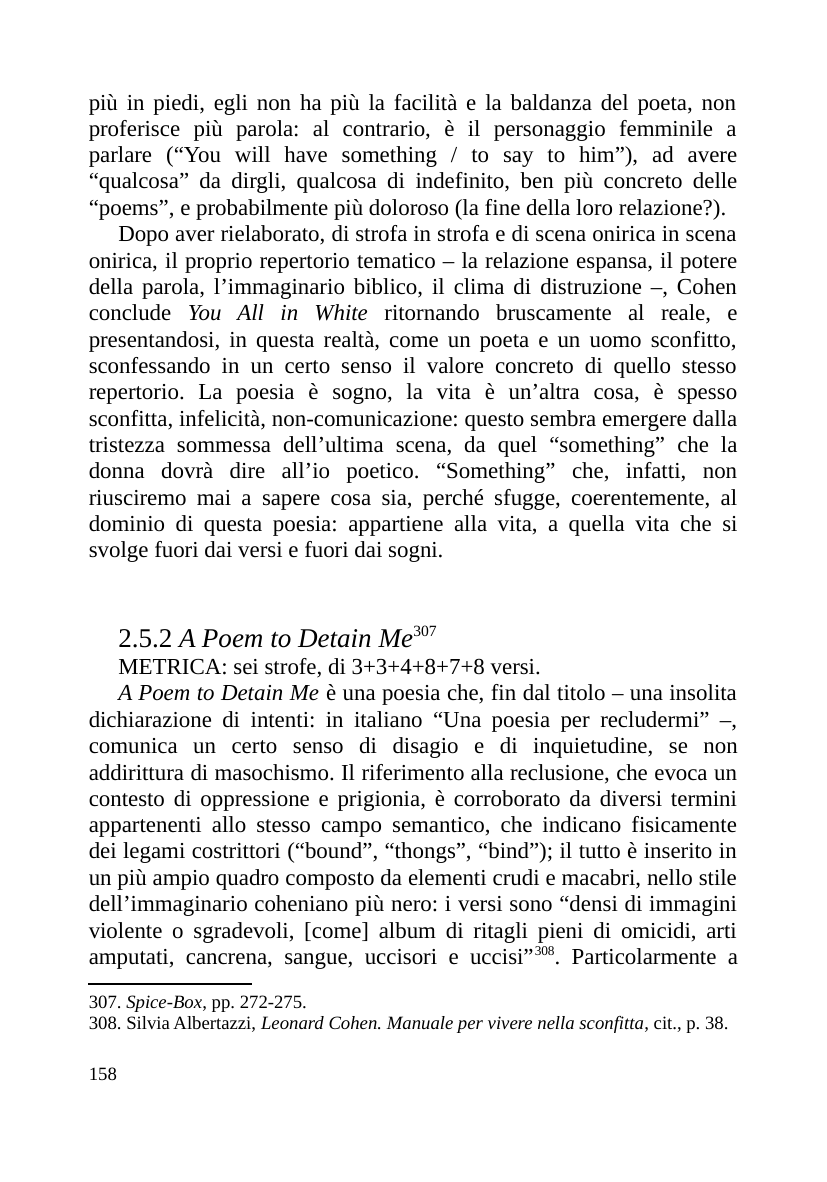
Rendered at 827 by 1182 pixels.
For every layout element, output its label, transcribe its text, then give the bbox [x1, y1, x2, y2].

text METRICA: sei strofe, di 3+3+4+8+7+8 versi. [88, 653, 738, 679]
text A Poem to Detain Me è una poesia che, fin dal titolo – una insolita dichiarazione di intenti: in italiano “Una poesia per recludermi” –, comunica un certo senso di disagio e di inquietudine, se non addirittura di masochismo. Il riferimento alla reclusione, che evoca un contesto di oppressione e prigionia, è corroborato da diversi termini appartenenti allo stesso campo semantico, che indicano fisicamente dei legami costrittori (“bound”, “thongs”, “bind”); il tutto è inserito in un più ampio quadro composto da elementi crudi e macabri, nello stile dell’immaginario coheniano più nero: i versi sono “densi di immagini violente o sgradevoli, [come] album di ritagli pieni di omicidi, arti amputati, cancrena, sangue, uccisori e uccisi”. Particolarmente a [88, 679, 738, 969]
text 2.5.2 A Poem to Detain Me [118, 622, 738, 653]
text Silvia Albertazzi, Leonard Cohen. Manuale per vivere nella sconfitta, cit., p. 38. [88, 1012, 738, 1034]
text più in piedi, egli non ha più la facilità e la baldanza del poeta, non proferisce più parola: al contrario, è il personaggio femminile a parlare (“You will have something / to say to him”), ad avere “qualcosa” da dirgli, qualcosa di indefinito, ben più concreto delle “poems”, e probabilmente più doloroso (la fine della loro relazione?). [88, 88, 738, 220]
text Spice-Box, pp. 272-275. [88, 991, 738, 1012]
text Dopo aver rielaborato, di strofa in strofa e di scena onirica in scena onirica, il proprio repertorio tematico – la relazione espansa, il potere della parola, l’immaginario biblico, il clima di distruzione –, Cohen conclude You All in White ritornando bruscamente al reale, e presentandosi, in questa realtà, come un poeta e un uomo sconfitto, sconfessando in un certo senso il valore concreto di quello stesso repertorio. La poesia è sogno, la vita è un’altra cosa, è spesso sconfitta, infelicità, non-comunicazione: questo sembra emergere dalla tristezza sommessa dell’ultima scena, da quel “something” che la donna dovrà dire all’io poetico. “Something” che, infatti, non riusciremo mai a sapere cosa sia, perché sfugge, coerentemente, al dominio di questa poesia: appartiene alla vita, a quella vita che si svolge fuori dai versi e fuori dai sogni. [88, 220, 738, 563]
